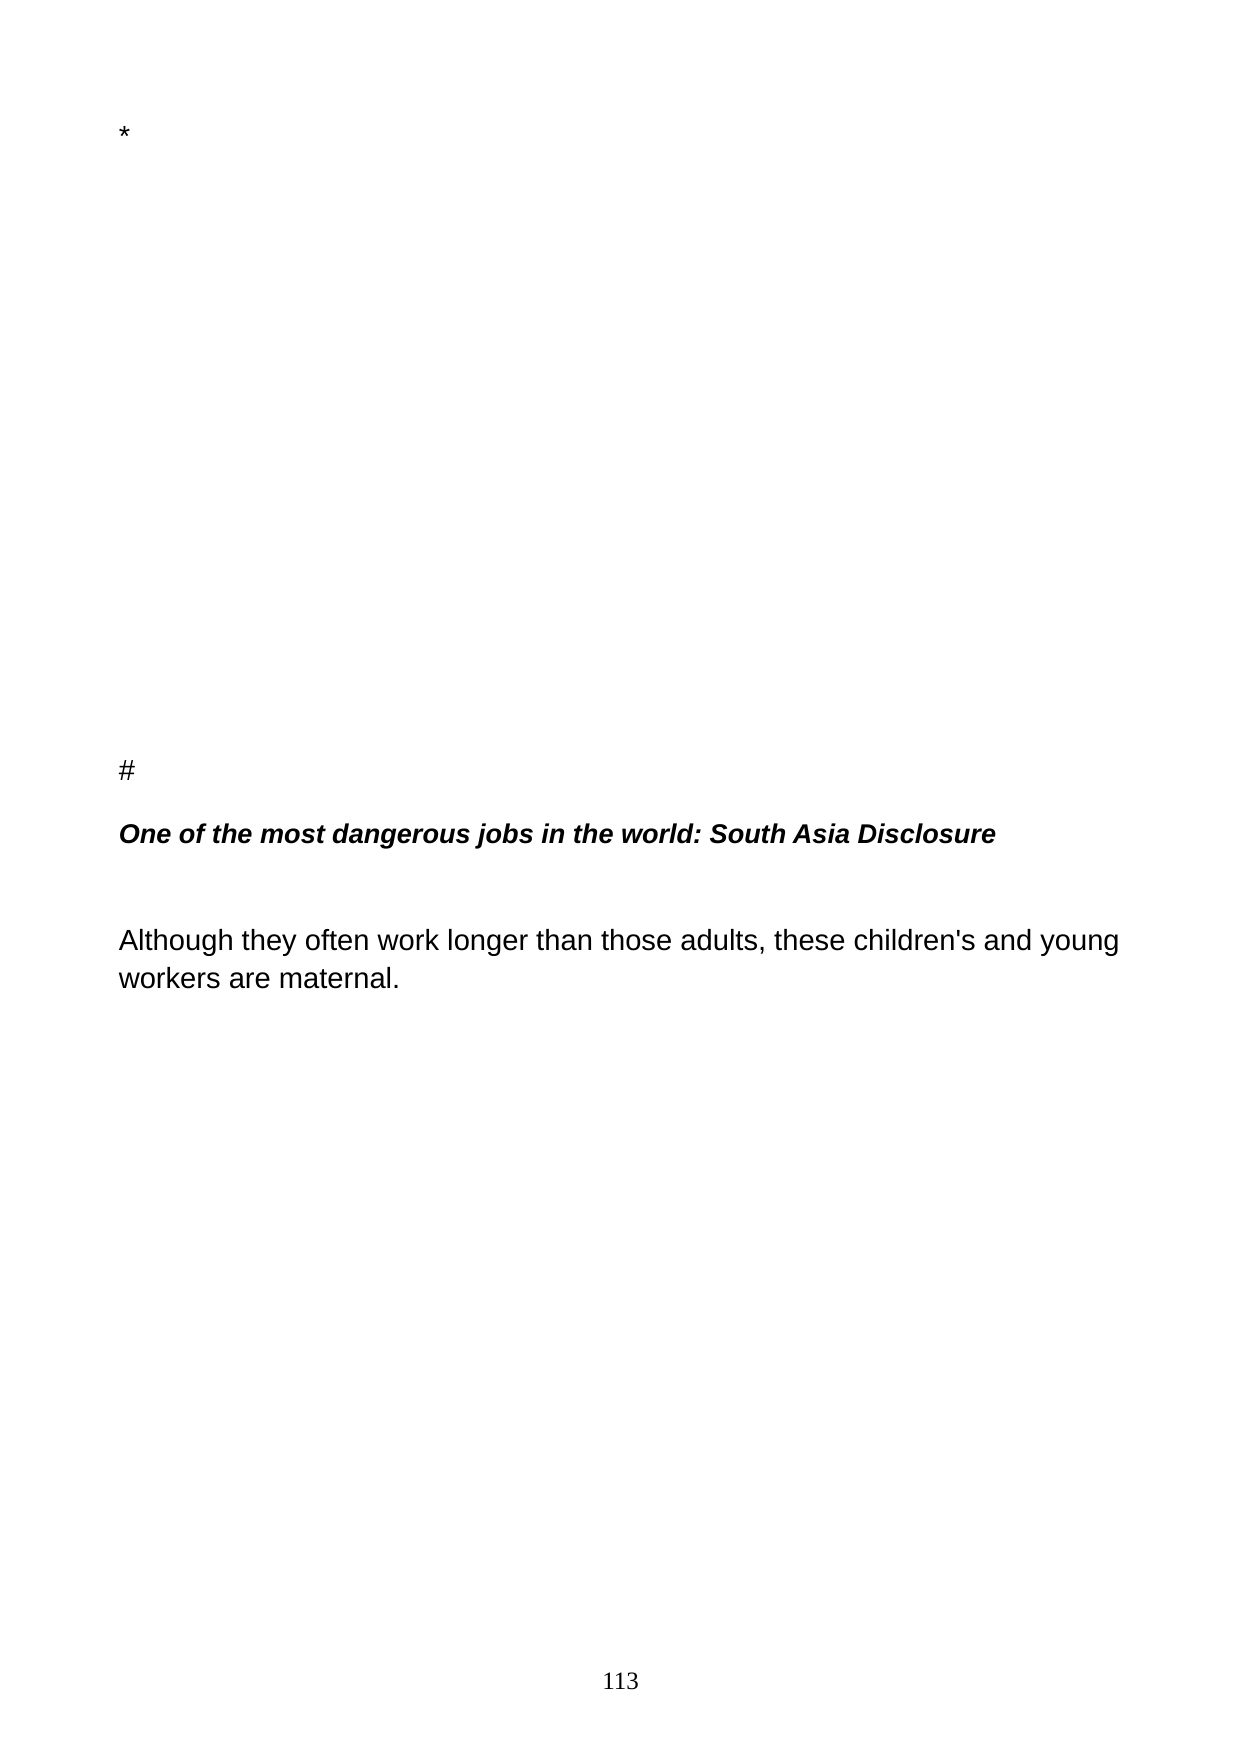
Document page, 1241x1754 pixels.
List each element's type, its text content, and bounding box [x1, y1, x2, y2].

text * # [118, 118, 1122, 786]
subtitle One of the most dangerous jobs in the world: South Asia Disclosure [118, 818, 1122, 849]
text Although they often work longer than those adults, these children's and young workers are maternal. [118, 923, 1122, 995]
